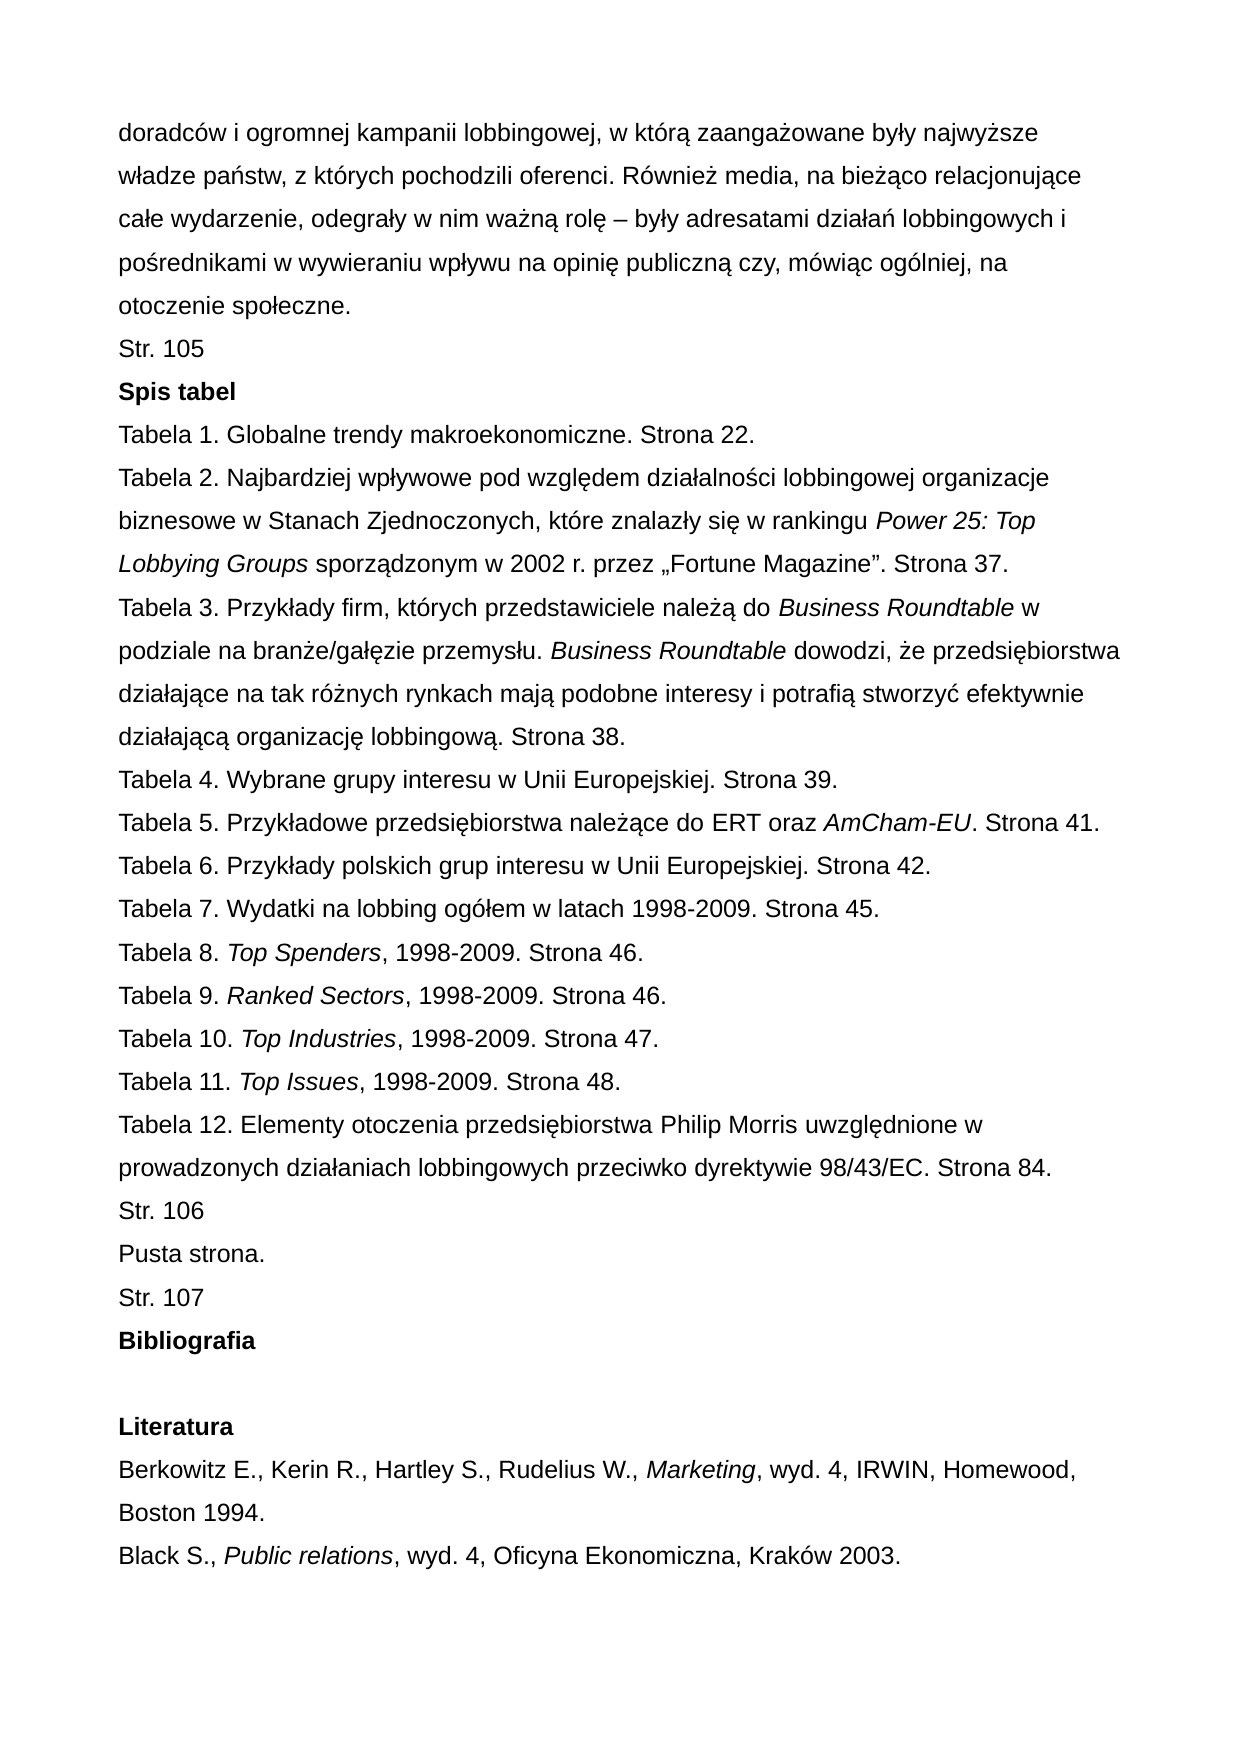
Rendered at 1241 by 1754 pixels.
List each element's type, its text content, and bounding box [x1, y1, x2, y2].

text Tabela 3. Przykłady firm, których przedstawiciele należą do Business Roundtable w podziale na branże/gałęzie przemysłu. Business Roundtable dowodzi, że przedsiębiorstwa działające na tak różnych rynkach mają podobne interesy i potrafią stworzyć efektywnie działającą organizację lobbingową. Strona 38. [118, 592, 1122, 751]
text Literatura [118, 1412, 1122, 1441]
text Tabela 2. Najbardziej wpływowe pod względem działalności lobbingowej organizacje biznesowe w Stanach Zjednoczonych, które znalazły się w rankingu Power 25: Top Lobbying Groups sporządzonym w 2002 r. przez „Fortune Magazine”. Strona 37. [118, 463, 1122, 578]
text Tabela 11. Top Issues, 1998-2009. Strona 48. [118, 1067, 1122, 1096]
text Black S., Public relations, wyd. 4, Oficyna Ekonomiczna, Kraków 2003. [118, 1541, 1122, 1570]
text Tabela 5. Przykładowe przedsiębiorstwa należące do ERT oraz AmCham-EU. Strona 41. [118, 808, 1122, 837]
text Tabela 12. Elementy otoczenia przedsiębiorstwa Philip Morris uwzględnione w prowadzonych działaniach lobbingowych przeciwko dyrektywie 98/43/EC. Strona 84. [118, 1110, 1122, 1182]
text Tabela 1. Globalne trendy makroekonomiczne. Strona 22. [118, 420, 1122, 449]
subtitle Bibliografia [118, 1326, 1122, 1354]
text Tabela 7. Wydatki na lobbing ogółem w latach 1998-2009. Strona 45. [118, 894, 1122, 923]
text Tabela 8. Top Spenders, 1998-2009. Strona 46. [118, 937, 1122, 966]
subtitle Spis tabel [118, 377, 1122, 406]
text Tabela 10. Top Industries, 1998-2009. Strona 47. [118, 1024, 1122, 1052]
text Berkowitz E., Kerin R., Hartley S., Rudelius W., Marketing, wyd. 4, IRWIN, Homewood, Boston 1994. [118, 1455, 1122, 1527]
text Tabela 9. Ranked Sectors, 1998-2009. Strona 46. [118, 981, 1122, 1009]
text Str. 107 [118, 1282, 1122, 1311]
text Tabela 4. Wybrane grupy interesu w Unii Europejskiej. Strona 39. [118, 765, 1122, 794]
text doradców i ogromnej kampanii lobbingowej, w którą zaangażowane były najwyższe władze państw, z których pochodzili oferenci. Również media, na bieżąco relacjonujące całe wydarzenie, odegrały w nim ważną rolę – były adresatami działań lobbingowych i pośrednikami w wywieraniu wpływu na opinię publiczną czy, mówiąc ogólniej, na otoczenie społeczne. [118, 118, 1122, 319]
text Pusta strona. [118, 1239, 1122, 1268]
text Str. 106 [118, 1196, 1122, 1225]
text Tabela 6. Przykłady polskich grup interesu w Unii Europejskiej. Strona 42. [118, 851, 1122, 880]
text Str. 105 [118, 334, 1122, 362]
